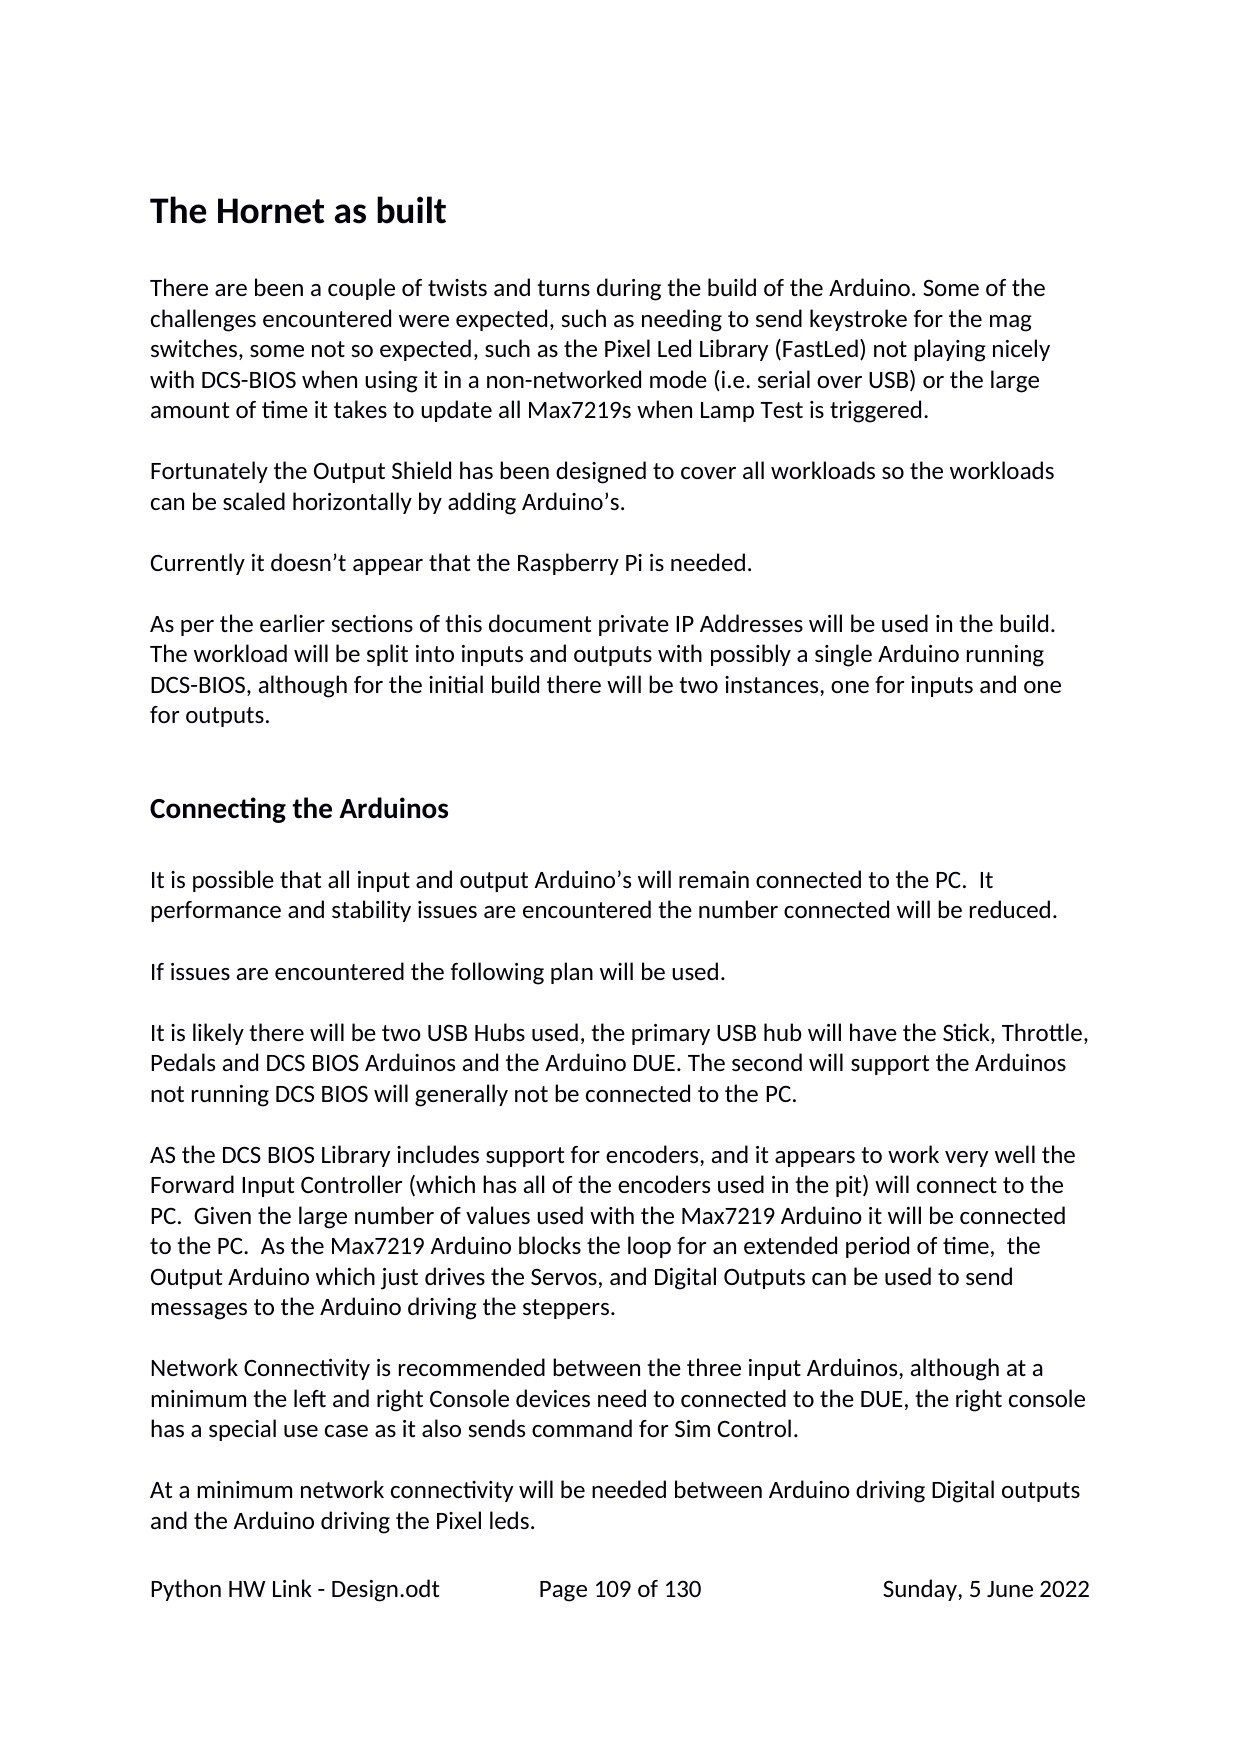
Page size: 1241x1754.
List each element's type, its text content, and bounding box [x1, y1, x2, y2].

text As per the earlier sections of this document private IP Addresses will be used in the build. The workload will be split into inputs and outputs with possibly a single Arduino running DCS-BIOS, although for the initial build there will be two instances, one for inputs and one for outputs. [150, 608, 1090, 730]
text There are been a couple of twists and turns during the build of the Arduino. Some of the challenges encountered were expected, such as needing to send keystroke for the mag switches, some not so expected, such as the Pixel Led Library (FastLed) not playing nicely with DCS-BIOS when using it in a non-networked mode (i.e. serial over USB) or the large amount of time it takes to update all Max7219s when Lamp Test is triggered. [150, 272, 1090, 425]
text It is likely there will be two USB Hubs used, the primary USB hub will have the Stick, Throttle, Pedals and DCS BIOS Arduinos and the Arduino DUE. The second will support the Arduinos not running DCS BIOS will generally not be connected to the PC. [150, 1017, 1090, 1108]
text AS the DCS BIOS Library includes support for encoders, and it appears to work very well the Forward Input Controller (which has all of the encoders used in the pit) will connect to the PC. Given the large number of values used with the Max7219 Arduino it will be connected to the PC. As the Max7219 Arduino blocks the loop for an extended period of time, the Output Arduino which just drives the Servos, and Digital Outputs can be used to send messages to the Arduino driving the steppers. [150, 1139, 1090, 1322]
text Currently it doesn’t appear that the Raspberry Pi is needed. [150, 547, 1090, 577]
text Fortunately the Output Shield has been designed to cover all workloads so the workloads can be scaled horizontally by adding Arduino’s. [150, 455, 1090, 516]
text It is possible that all input and output Arduino’s will remain connected to the PC. It performance and stability issues are encountered the number connected will be reduced. [150, 864, 1090, 925]
text Network Connectivity is recommended between the three input Arduinos, although at a minimum the left and right Console devices need to connected to the DUE, the right console has a special use case as it also sends command for Sim Control. [150, 1352, 1090, 1444]
subtitle Connecting the Arduinos [150, 790, 1090, 825]
subtitle The Hornet as built [150, 187, 1090, 233]
text At a minimum network connectivity will be needed between Arduino driving Digital outputs and the Arduino driving the Pixel leds. [150, 1474, 1090, 1536]
text If issues are encountered the following plan will be used. [150, 956, 1090, 986]
